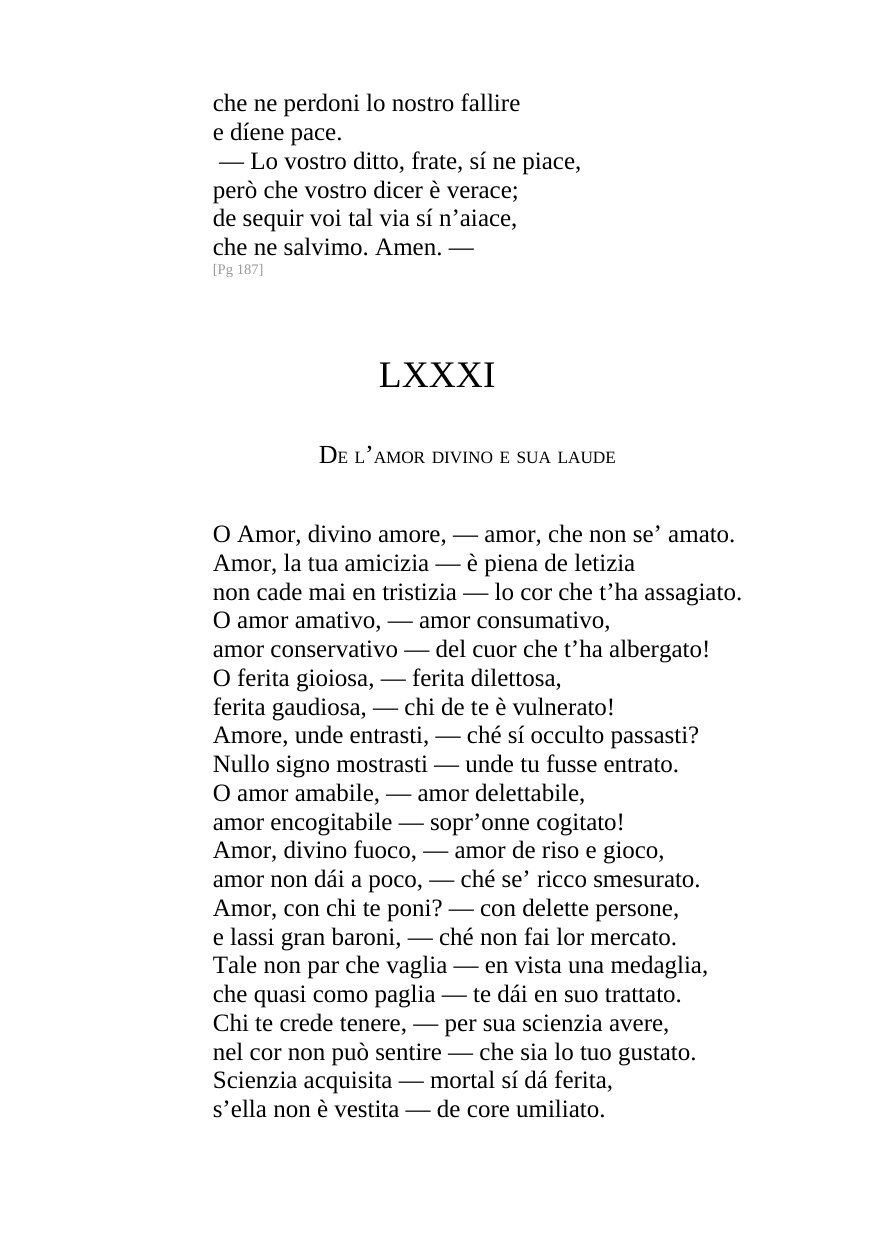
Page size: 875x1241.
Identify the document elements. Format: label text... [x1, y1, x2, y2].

text O Amor, divino amore, — amor, che non se’ amato. [213, 519, 779, 548]
text Amor, la tua amicizia — è piena de letizia non cade mai en tristizia — lo cor che t’ha assagiato. [213, 548, 779, 605]
text Amor, con chi te poni? — con delette persone, e lassi gran baroni, — ché non fai lor mercato. [213, 893, 779, 950]
text O ferita gioiosa, — ferita dilettosa, ferita gaudiosa, — chi de te è vulnerato! [213, 663, 779, 720]
text che ne perdoni lo nostro fallire e díene pace. [213, 88, 779, 146]
text — Lo vostro ditto, frate, sí ne piace, però che vostro dicer è verace; de sequir voi tal via sí n’aiace, che ne salvimo. Amen. — [Pg 187] [213, 146, 779, 278]
text Tale non par che vaglia — en vista una medaglia, che quasi como paglia — te dái en suo trattato. [213, 950, 779, 1008]
text Chi te crede tenere, — per sua scienzia avere, nel cor non può sentire — che sia lo tuo gustato. [213, 1008, 779, 1065]
text Amore, unde entrasti, — ché sí occulto passasti? Nullo signo mostrasti — unde tu fusse entrato. [213, 720, 779, 778]
text Scienzia acquisita — mortal sí dá ferita, s’ella non è vestita — de core umiliato. [213, 1065, 779, 1123]
text Amor, divino fuoco, — amor de riso e gioco, amor non dái a poco, — ché se’ ricco smesurato. [213, 835, 779, 893]
subtitle LXXXI De l’amor divino e sua laude [94, 353, 779, 469]
text O amor amativo, — amor consumativo, amor conservativo — del cuor che t’ha albergato! [213, 605, 779, 663]
text O amor amabile, — amor delettabile, amor encogitabile — sopr’onne cogitato! [213, 778, 779, 835]
